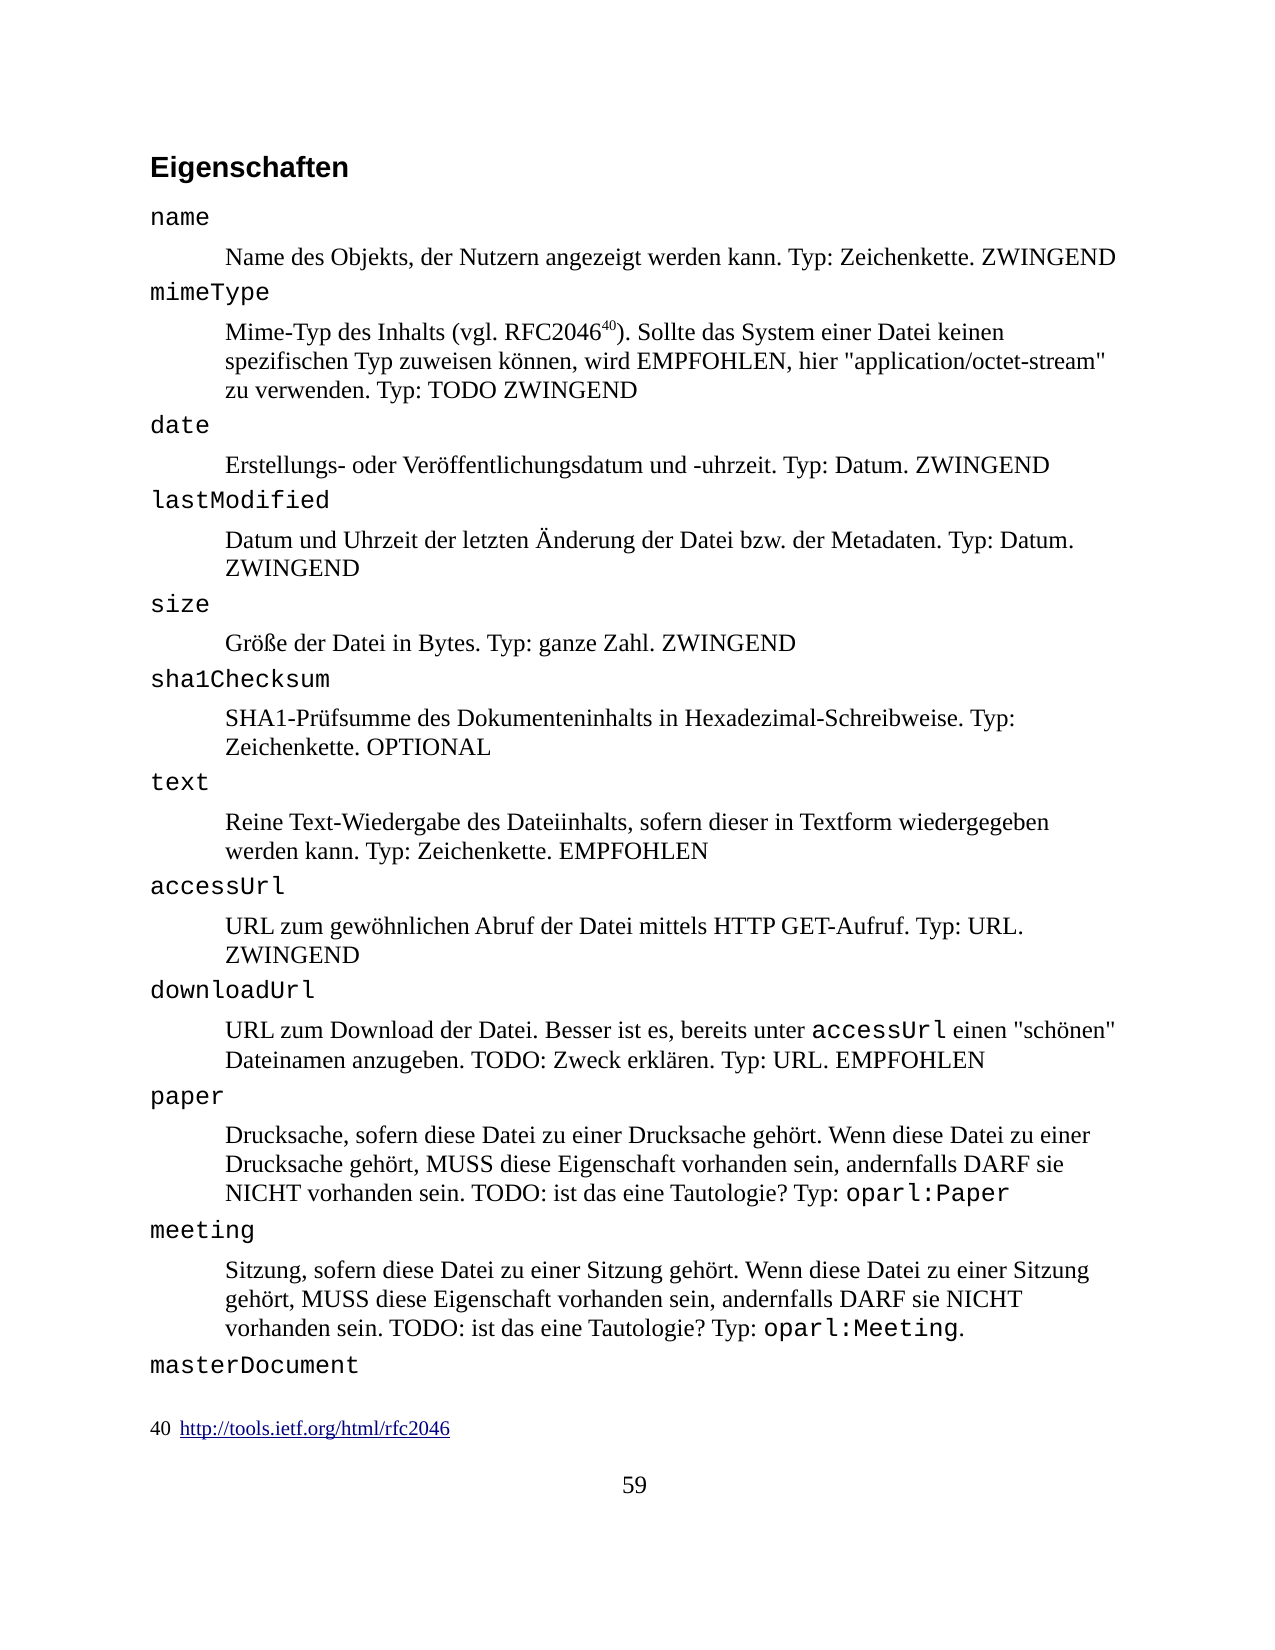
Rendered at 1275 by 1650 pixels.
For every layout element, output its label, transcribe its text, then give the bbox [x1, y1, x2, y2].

text name [150, 205, 1125, 233]
text Erstellungs- oder Veröffentlichungsdatum und -uhrzeit. Typ: Datum. ZWINGEND [225, 450, 1125, 478]
text text [150, 770, 1125, 798]
text paper [150, 1083, 1125, 1112]
text date [150, 412, 1125, 441]
text sha1Checksum [150, 666, 1125, 694]
text Mime-Typ des Inhalts (vgl. RFC2046). Sollte das System einer Datei keinen spezifischen Typ zuweisen können, wird EMPFOHLEN, hier "application/octet-stream" zu verwenden. Typ: TODO ZWINGEND [225, 317, 1125, 403]
text SHA1-Prüfsumme des Dokumenteninhalts in Hexadezimal-Schreibweise. Typ: Zeichenkette. OPTIONAL [225, 703, 1125, 761]
text Name des Objekts, der Nutzern angezeigt werden kann. Typ: Zeichenkette. ZWINGEND [225, 242, 1125, 271]
text Drucksache, sofern diese Datei zu einer Drucksache gehört. Wenn diese Datei zu einer Drucksache gehört, MUSS diese Eigenschaft vorhanden sein, andernfalls DARF sie NICHT vorhanden sein. TODO: ist das eine Tautologie? Typ: oparl:Paper [225, 1121, 1125, 1209]
text masterDocument [150, 1352, 1125, 1381]
text size [150, 591, 1125, 619]
text meeting [150, 1218, 1125, 1246]
text Größe der Datei in Bytes. Typ: ganze Zahl. ZWINGEND [225, 628, 1125, 657]
text Datum und Uhrzeit der letzten Änderung der Datei bzw. der Metadaten. Typ: Datum. ZWINGEND [225, 525, 1125, 582]
text http://tools.ietf.org/html/rfc2046 [150, 1416, 1125, 1440]
text Reine Text-Wiedergabe des Dateiinhalts, sofern dieser in Textform wiedergegeben werden kann. Typ: Zeichenkette. EMPFOHLEN [225, 807, 1125, 865]
text mimeType [150, 280, 1125, 308]
text accessUrl [150, 874, 1125, 902]
text lastModified [150, 487, 1125, 516]
subtitle Eigenschaften [150, 150, 1125, 183]
text Sitzung, sofern diese Datei zu einer Sitzung gehört. Wenn diese Datei zu einer Sitzung gehört, MUSS diese Eigenschaft vorhanden sein, andernfalls DARF sie NICHT vorhanden sein. TODO: ist das eine Tautologie? Typ: oparl:Meeting. [225, 1255, 1125, 1343]
text URL zum gewöhnlichen Abruf der Datei mittels HTTP GET-Aufruf. Typ: URL. ZWINGEND [225, 911, 1125, 968]
text downloadUrl [150, 977, 1125, 1006]
text URL zum Download der Datei. Besser ist es, bereits unter accessUrl einen "schönen" Dateinamen anzugeben. TODO: Zweck erklären. Typ: URL. EMPFOHLEN [225, 1015, 1125, 1074]
